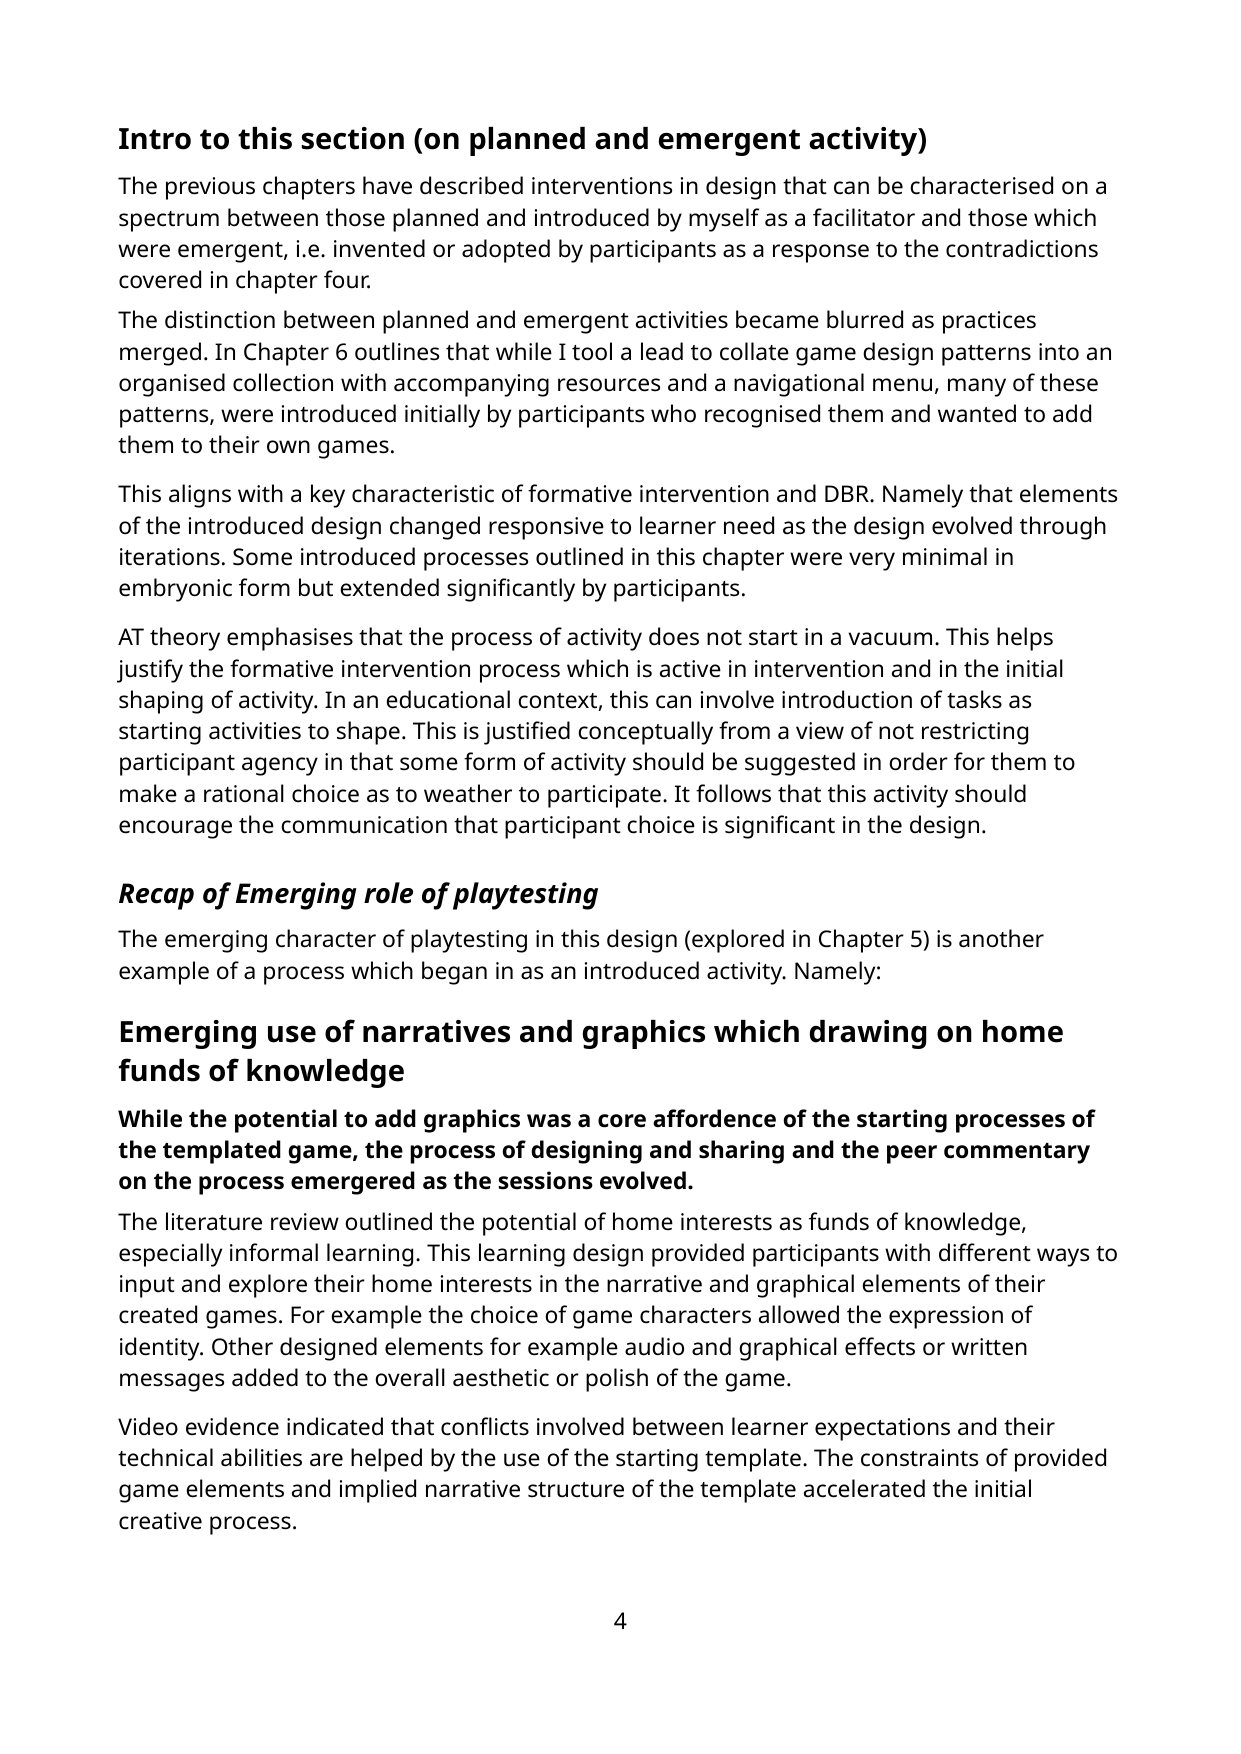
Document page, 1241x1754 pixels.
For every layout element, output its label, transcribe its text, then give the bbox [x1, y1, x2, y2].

text AT theory emphasises that the process of activity does not start in a vacuum. This helps justify the formative intervention process which is active in intervention and in the initial shaping of activity. In an educational context, this can involve introduction of tasks as starting activities to shape. This is justified conceptually from a view of not restricting participant agency in that some form of activity should be suggested in order for them to make a rational choice as to weather to participate. It follows that this activity should encourage the communication that participant choice is significant in the design. [118, 621, 1122, 840]
text The emerging character of playtesting in this design (explored in Chapter 5) is another example of a process which began in as an introduced activity. Namely: [118, 923, 1122, 986]
text Video evidence indicated that conflicts involved between learner expectations and their technical abilities are helped by the use of the starting template. The constraints of provided game elements and implied narrative structure of the template accelerated the initial creative process. [118, 1411, 1122, 1536]
text The distinction between planned and emergent activities became blurred as practices merged. In Chapter 6 outlines that while I tool a lead to collate game design patterns into an organised collection with accompanying resources and a navigational menu, many of these patterns, were introduced initially by participants who recognised them and wanted to add them to their own games. [118, 304, 1122, 461]
subtitle Intro to this section (on planned and emergent activity) [118, 118, 1122, 158]
subtitle Emerging use of narratives and graphics which drawing on home funds of knowledge [118, 1011, 1122, 1090]
text The literature review outlined the potential of home interests as funds of knowledge, especially informal learning. This learning design provided participants with different ways to input and explore their home interests in the narrative and graphical elements of their created games. For example the choice of game characters allowed the expression of identity. Other designed elements for example audio and graphical effects or written messages added to the overall aesthetic or polish of the game. [118, 1206, 1122, 1393]
text This aligns with a key characteristic of formative intervention and DBR. Namely that elements of the introduced design changed responsive to learner need as the design evolved through iterations. Some introduced processes outlined in this chapter were very minimal in embryonic form but extended significantly by participants. [118, 478, 1122, 603]
text The previous chapters have described interventions in design that can be characterised on a spectrum between those planned and introduced by myself as a facilitator and those which were emergent, i.e. invented or adopted by participants as a response to the contradictions covered in chapter four. [118, 170, 1122, 295]
text While the potential to add graphics was a core affordence of the starting processes of the templated game, the process of designing and sharing and the peer commentary on the process emergered as the sessions evolved. [118, 1103, 1122, 1197]
subtitle Recap of Emerging role of playtesting [118, 874, 1122, 911]
